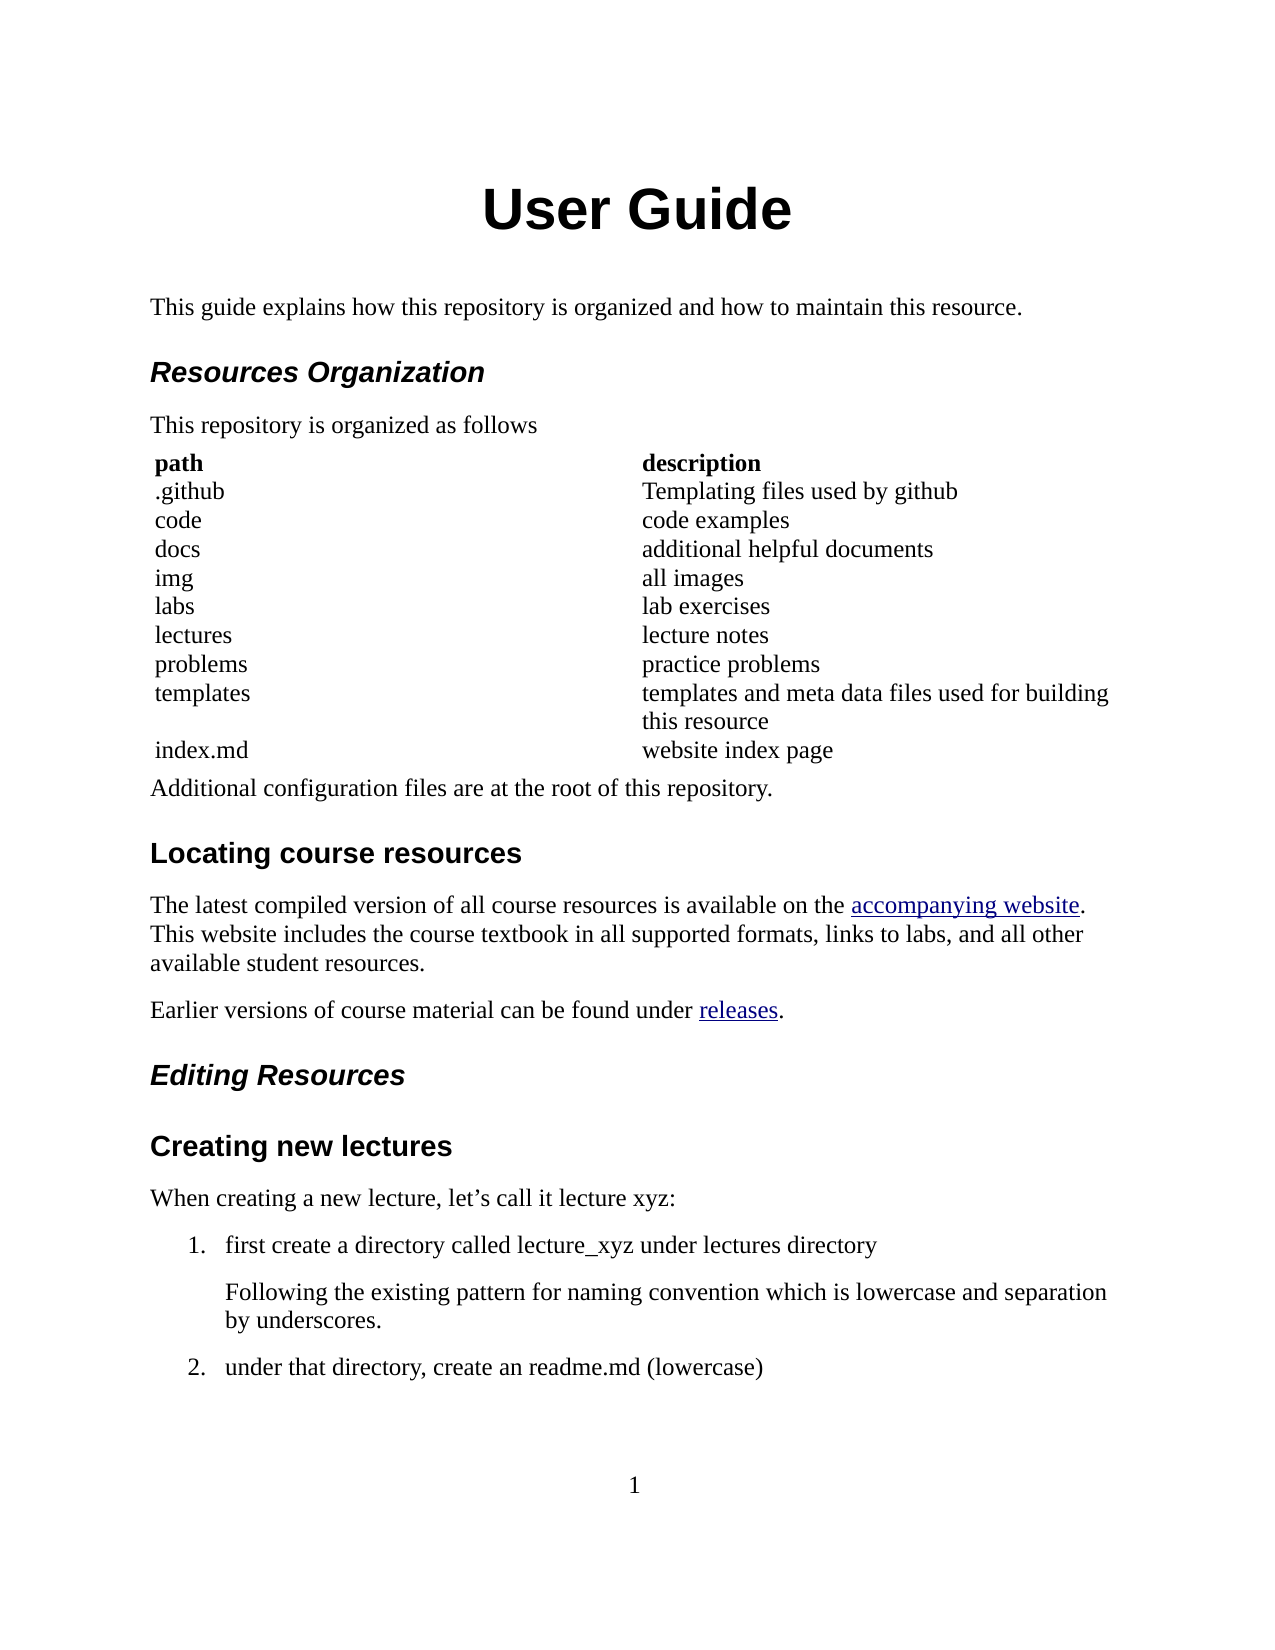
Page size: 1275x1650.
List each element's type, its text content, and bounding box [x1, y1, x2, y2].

table_cell lab exercises [638, 591, 1125, 620]
title User Guide [150, 175, 1125, 242]
table_cell lectures [150, 620, 637, 649]
text This guide explains how this repository is organized and how to maintain this resource. [150, 292, 1125, 321]
table_cell docs [150, 534, 637, 563]
table_cell labs [150, 591, 637, 620]
subtitle Editing Resources [150, 1057, 1125, 1091]
table_cell templates [150, 678, 637, 735]
table_cell templates and meta data files used for building this resource [638, 678, 1125, 735]
text This repository is organized as follows [150, 410, 1125, 439]
text When creating a new lecture, let’s call it lecture xyz: [150, 1183, 1125, 1212]
table_cell code examples [638, 505, 1125, 534]
table_cell website index page [638, 735, 1125, 764]
table_cell index.md [150, 735, 637, 764]
table_cell problems [150, 649, 637, 678]
table_cell code [150, 505, 637, 534]
text The latest compiled version of all course resources is available on the accompanying website. This website includes the course textbook in all supported formats, links to labs, and all other available student resources. [150, 891, 1125, 977]
list Following the existing pattern for naming convention which is lowercase and separation by underscores. [187, 1277, 1125, 1334]
table_cell additional helpful documents [638, 534, 1125, 563]
subtitle Creating new lectures [150, 1128, 1125, 1162]
list under that directory, create an readme.md (lowercase) [187, 1352, 1125, 1381]
table_cell img [150, 563, 637, 591]
table_cell all images [638, 563, 1125, 591]
table_cell Templating files used by github [638, 476, 1125, 505]
subtitle Resources Organization [150, 355, 1125, 388]
subtitle Locating course resources [150, 836, 1125, 869]
table_cell lecture notes [638, 620, 1125, 649]
table_cell .github [150, 476, 637, 505]
table_header path [150, 448, 637, 476]
table_header description [638, 448, 1125, 476]
list first create a directory called lecture_xyz under lectures directory [187, 1230, 1125, 1259]
text Earlier versions of course material can be found under releases. [150, 995, 1125, 1023]
table_cell practice problems [638, 649, 1125, 678]
text Additional configuration files are at the root of this repository. [150, 773, 1125, 802]
